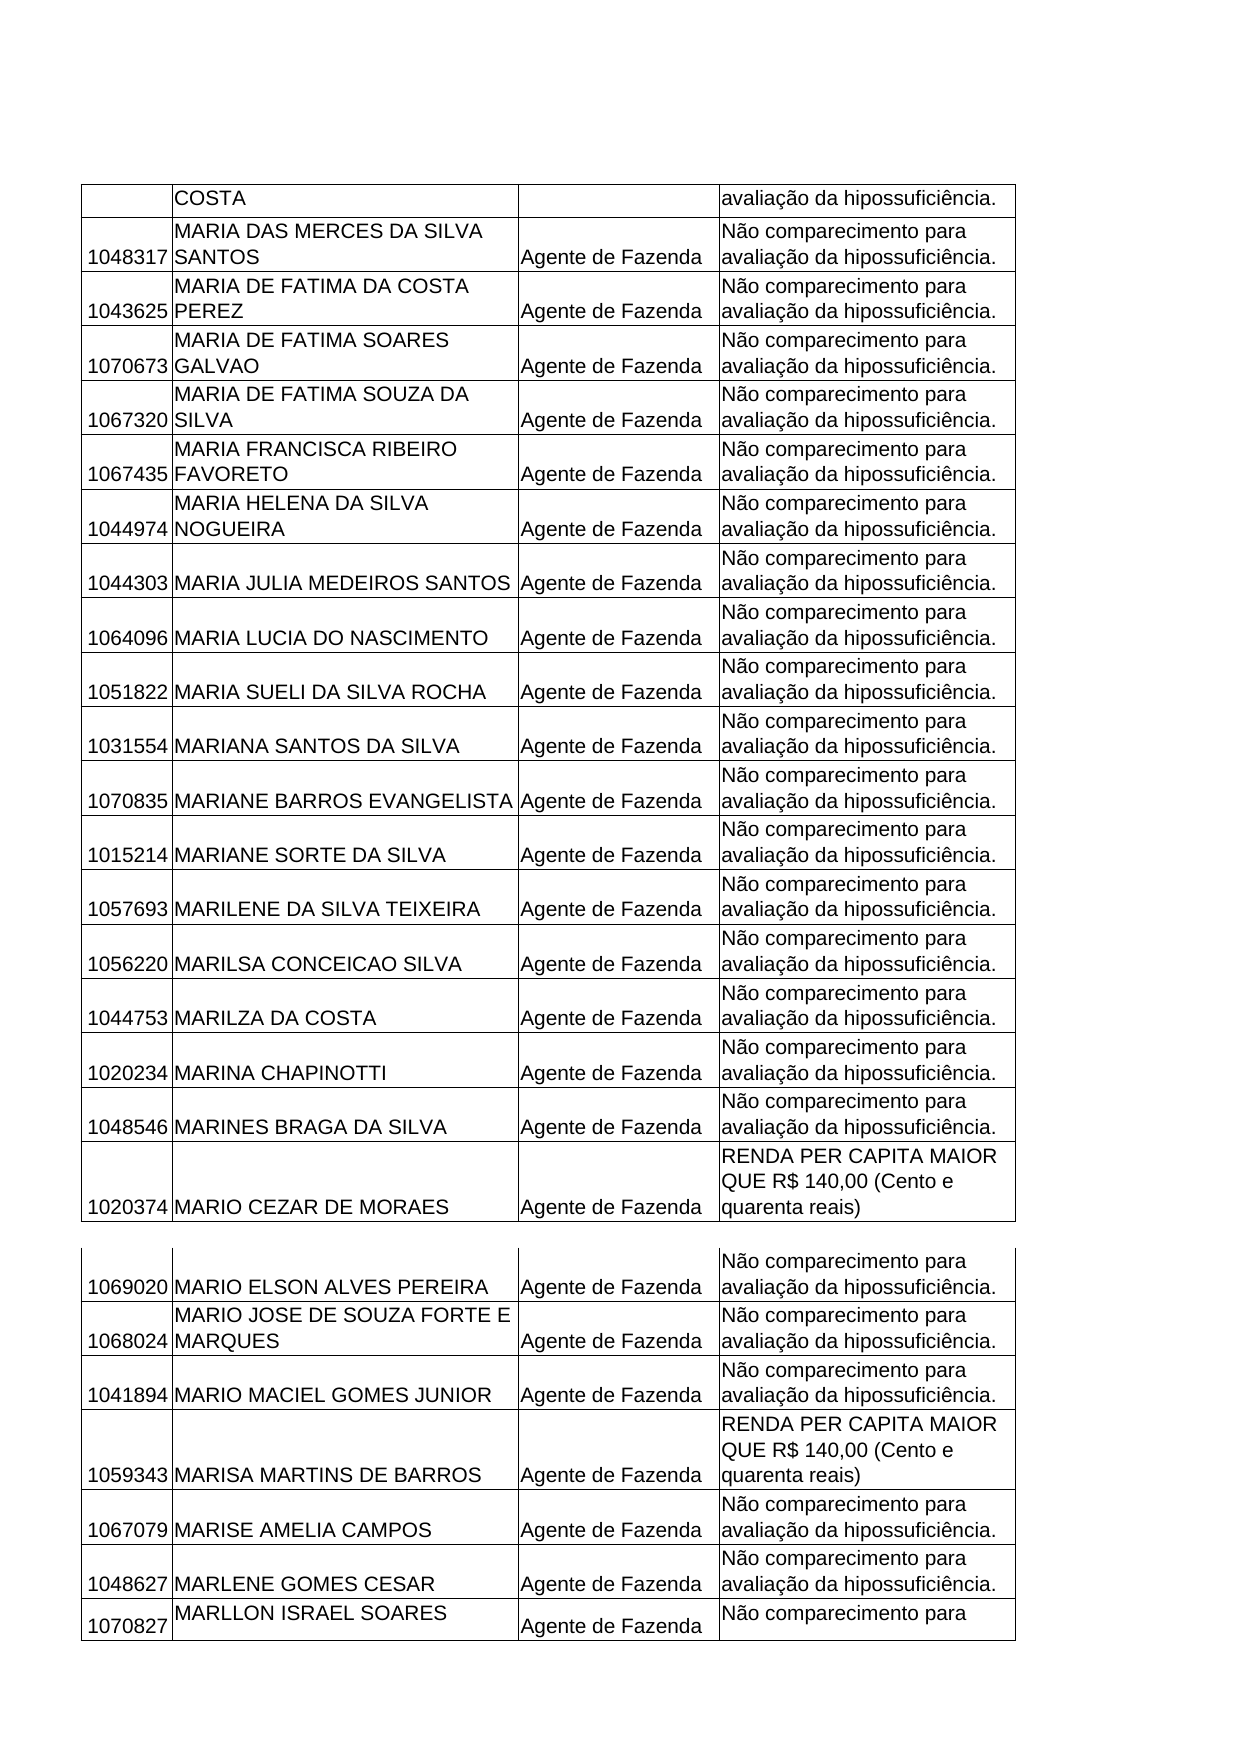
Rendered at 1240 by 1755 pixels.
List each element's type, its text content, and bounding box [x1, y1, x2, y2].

table_cell 1067435 [82, 435, 172, 488]
table_cell 1044303 [82, 544, 172, 597]
table_cell avaliação da hipossuficiência. [720, 185, 1015, 217]
table_cell MARIO CEZAR DE MORAES [173, 1142, 518, 1221]
table_cell Agente de Fazenda [519, 435, 719, 488]
table_cell Agente de Fazenda [519, 1410, 719, 1489]
table_cell 1020234 [82, 1033, 172, 1087]
table_cell Não comparecimento para avaliação da hipossuficiência. [720, 1356, 1015, 1409]
table_cell 1068024 [82, 1302, 172, 1355]
table_header Agente de Fazenda [519, 1248, 719, 1301]
table_cell 1048546 [82, 1088, 172, 1141]
table_cell MARLENE GOMES CESAR [173, 1545, 518, 1598]
table_cell MARIA DE FATIMA SOUZA DA SILVA [173, 381, 518, 434]
table_cell 1051822 [82, 653, 172, 706]
table_cell Não comparecimento para avaliação da hipossuficiência. [720, 870, 1015, 923]
table_cell Não comparecimento para avaliação da hipossuficiência. [720, 544, 1015, 597]
table_cell MARINA CHAPINOTTI [173, 1033, 518, 1087]
table_cell 1070827 [82, 1599, 172, 1640]
table_cell Agente de Fazenda [519, 490, 719, 543]
table_cell Não comparecimento para avaliação da hipossuficiência. [720, 435, 1015, 488]
table_cell Agente de Fazenda [519, 1302, 719, 1355]
table_cell 1044753 [82, 979, 172, 1032]
table_header 1069020 [82, 1248, 172, 1301]
table_cell Agente de Fazenda [519, 1599, 719, 1640]
table_cell Não comparecimento para avaliação da hipossuficiência. [720, 1302, 1015, 1355]
table_cell 1059343 [82, 1410, 172, 1489]
table_cell 1044974 [82, 490, 172, 543]
table_cell 1070673 [82, 326, 172, 380]
table_cell Agente de Fazenda [519, 218, 719, 271]
table_cell Agente de Fazenda [519, 544, 719, 597]
table_header Não comparecimento para avaliação da hipossuficiência. [720, 1248, 1015, 1301]
table_cell MARIO JOSE DE SOUZA FORTE E MARQUES [173, 1302, 518, 1355]
table_cell Agente de Fazenda [519, 272, 719, 325]
table_cell Agente de Fazenda [519, 1545, 719, 1598]
table_cell MARIA JULIA MEDEIROS SANTOS [173, 544, 518, 597]
table_cell [519, 185, 719, 217]
table_cell 1041894 [82, 1356, 172, 1409]
table_cell Agente de Fazenda [519, 761, 719, 815]
table_cell [82, 185, 172, 217]
table_cell Agente de Fazenda [519, 326, 719, 380]
table_cell 1031554 [82, 707, 172, 760]
table_cell Não comparecimento para avaliação da hipossuficiência. [720, 1545, 1015, 1598]
table_cell Agente de Fazenda [519, 925, 719, 978]
table_cell Agente de Fazenda [519, 816, 719, 869]
table_cell MARIA FRANCISCA RIBEIRO FAVORETO [173, 435, 518, 488]
table_cell 1048627 [82, 1545, 172, 1598]
table_cell Agente de Fazenda [519, 598, 719, 652]
table_cell MARIA DE FATIMA SOARES GALVAO [173, 326, 518, 380]
table_cell MARIA DE FATIMA DA COSTA PEREZ [173, 272, 518, 325]
table_cell Agente de Fazenda [519, 1490, 719, 1543]
table_cell Não comparecimento para avaliação da hipossuficiência. [720, 816, 1015, 869]
table_cell MARILSA CONCEICAO SILVA [173, 925, 518, 978]
table_cell MARISA MARTINS DE BARROS [173, 1410, 518, 1489]
table_cell MARIA SUELI DA SILVA ROCHA [173, 653, 518, 706]
table_cell 1067320 [82, 381, 172, 434]
table_cell Agente de Fazenda [519, 707, 719, 760]
table_cell Agente de Fazenda [519, 870, 719, 923]
table_header MARIO ELSON ALVES PEREIRA [173, 1248, 518, 1301]
table_cell Não comparecimento para avaliação da hipossuficiência. [720, 326, 1015, 380]
table_cell Não comparecimento para avaliação da hipossuficiência. [720, 653, 1015, 706]
table_cell Não comparecimento para avaliação da hipossuficiência. [720, 218, 1015, 271]
table_cell RENDA PER CAPITA MAIOR QUE R$ 140,00 (Cento e quarenta reais) [720, 1410, 1015, 1489]
table_cell MARLLON ISRAEL SOARES [173, 1599, 518, 1640]
table_cell 1067079 [82, 1490, 172, 1543]
table_cell Não comparecimento para avaliação da hipossuficiência. [720, 1490, 1015, 1543]
table_cell Não comparecimento para avaliação da hipossuficiência. [720, 761, 1015, 815]
table_cell 1048317 [82, 218, 172, 271]
table_cell Não comparecimento para avaliação da hipossuficiência. [720, 979, 1015, 1032]
table_cell MARIA LUCIA DO NASCIMENTO [173, 598, 518, 652]
table_cell Não comparecimento para avaliação da hipossuficiência. [720, 381, 1015, 434]
table_cell Não comparecimento para avaliação da hipossuficiência. [720, 925, 1015, 978]
table_cell Agente de Fazenda [519, 1088, 719, 1141]
table_cell Agente de Fazenda [519, 979, 719, 1032]
table_cell RENDA PER CAPITA MAIOR QUE R$ 140,00 (Cento e quarenta reais) [720, 1142, 1015, 1221]
table_cell Agente de Fazenda [519, 1356, 719, 1409]
table_cell 1070835 [82, 761, 172, 815]
table_cell 1020374 [82, 1142, 172, 1221]
table_cell MARIANE SORTE DA SILVA [173, 816, 518, 869]
table_cell Não comparecimento para avaliação da hipossuficiência. [720, 1088, 1015, 1141]
table_cell MARIANA SANTOS DA SILVA [173, 707, 518, 760]
table_cell Agente de Fazenda [519, 653, 719, 706]
table_cell 1057693 [82, 870, 172, 923]
table_cell MARIANE BARROS EVANGELISTA [173, 761, 518, 815]
table_cell Não comparecimento para avaliação da hipossuficiência. [720, 1033, 1015, 1087]
table_cell MARIA DAS MERCES DA SILVA SANTOS [173, 218, 518, 271]
table_cell MARIO MACIEL GOMES JUNIOR [173, 1356, 518, 1409]
table_cell COSTA [173, 185, 518, 217]
table_cell Não comparecimento para avaliação da hipossuficiência. [720, 272, 1015, 325]
table_cell Não comparecimento para [720, 1599, 1015, 1640]
table_cell MARISE AMELIA CAMPOS [173, 1490, 518, 1543]
table_cell Agente de Fazenda [519, 1142, 719, 1221]
table_cell Agente de Fazenda [519, 1033, 719, 1087]
table_cell Não comparecimento para avaliação da hipossuficiência. [720, 490, 1015, 543]
table_cell 1056220 [82, 925, 172, 978]
table_cell MARINES BRAGA DA SILVA [173, 1088, 518, 1141]
table_cell 1043625 [82, 272, 172, 325]
table_cell MARILZA DA COSTA [173, 979, 518, 1032]
table_cell 1064096 [82, 598, 172, 652]
table_cell MARILENE DA SILVA TEIXEIRA [173, 870, 518, 923]
table_cell 1015214 [82, 816, 172, 869]
table_cell MARIA HELENA DA SILVA NOGUEIRA [173, 490, 518, 543]
table_cell Agente de Fazenda [519, 381, 719, 434]
table_cell Não comparecimento para avaliação da hipossuficiência. [720, 707, 1015, 760]
table_cell Não comparecimento para avaliação da hipossuficiência. [720, 598, 1015, 652]
